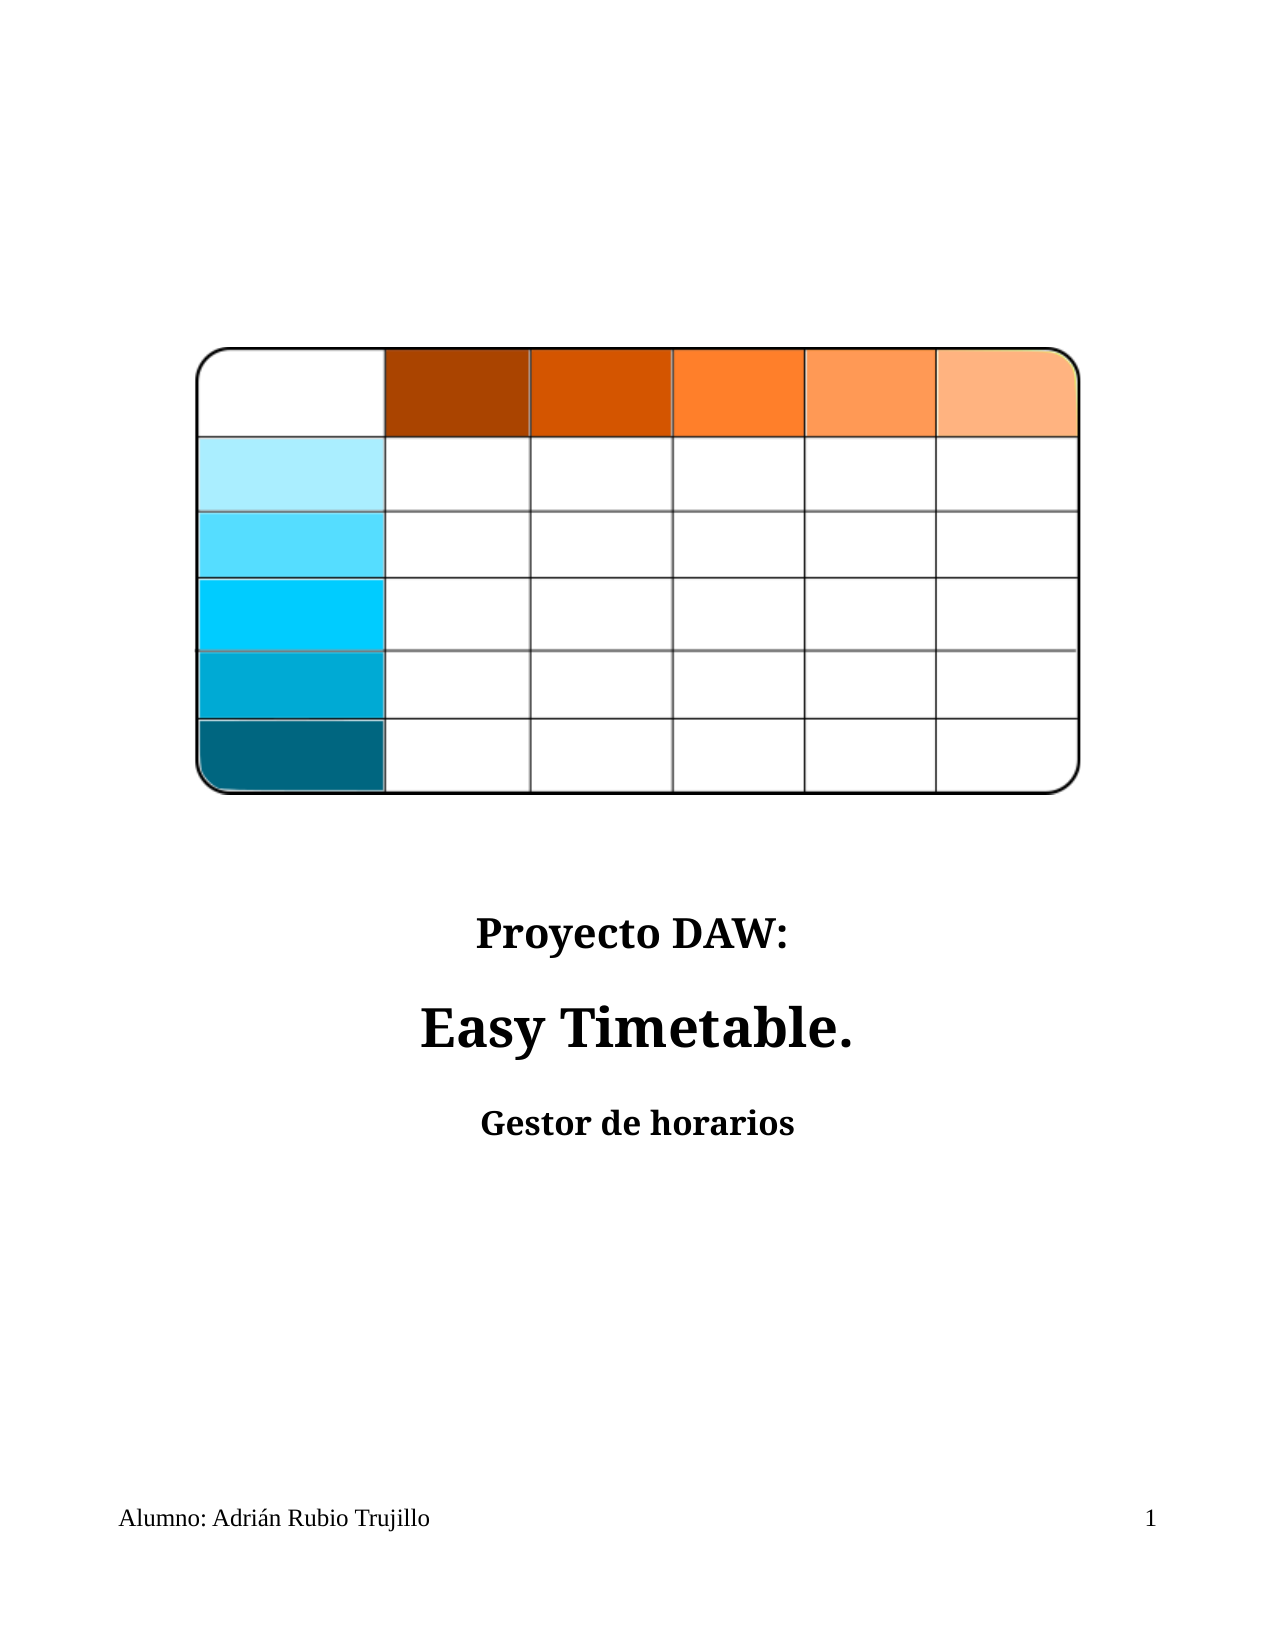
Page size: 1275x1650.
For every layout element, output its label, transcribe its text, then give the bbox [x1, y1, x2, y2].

picture [194, 347, 1081, 795]
text Proyecto DAW: [118, 904, 1157, 961]
text Gestor de horarios [118, 1100, 1157, 1145]
text Easy Timetable. [118, 989, 1157, 1063]
